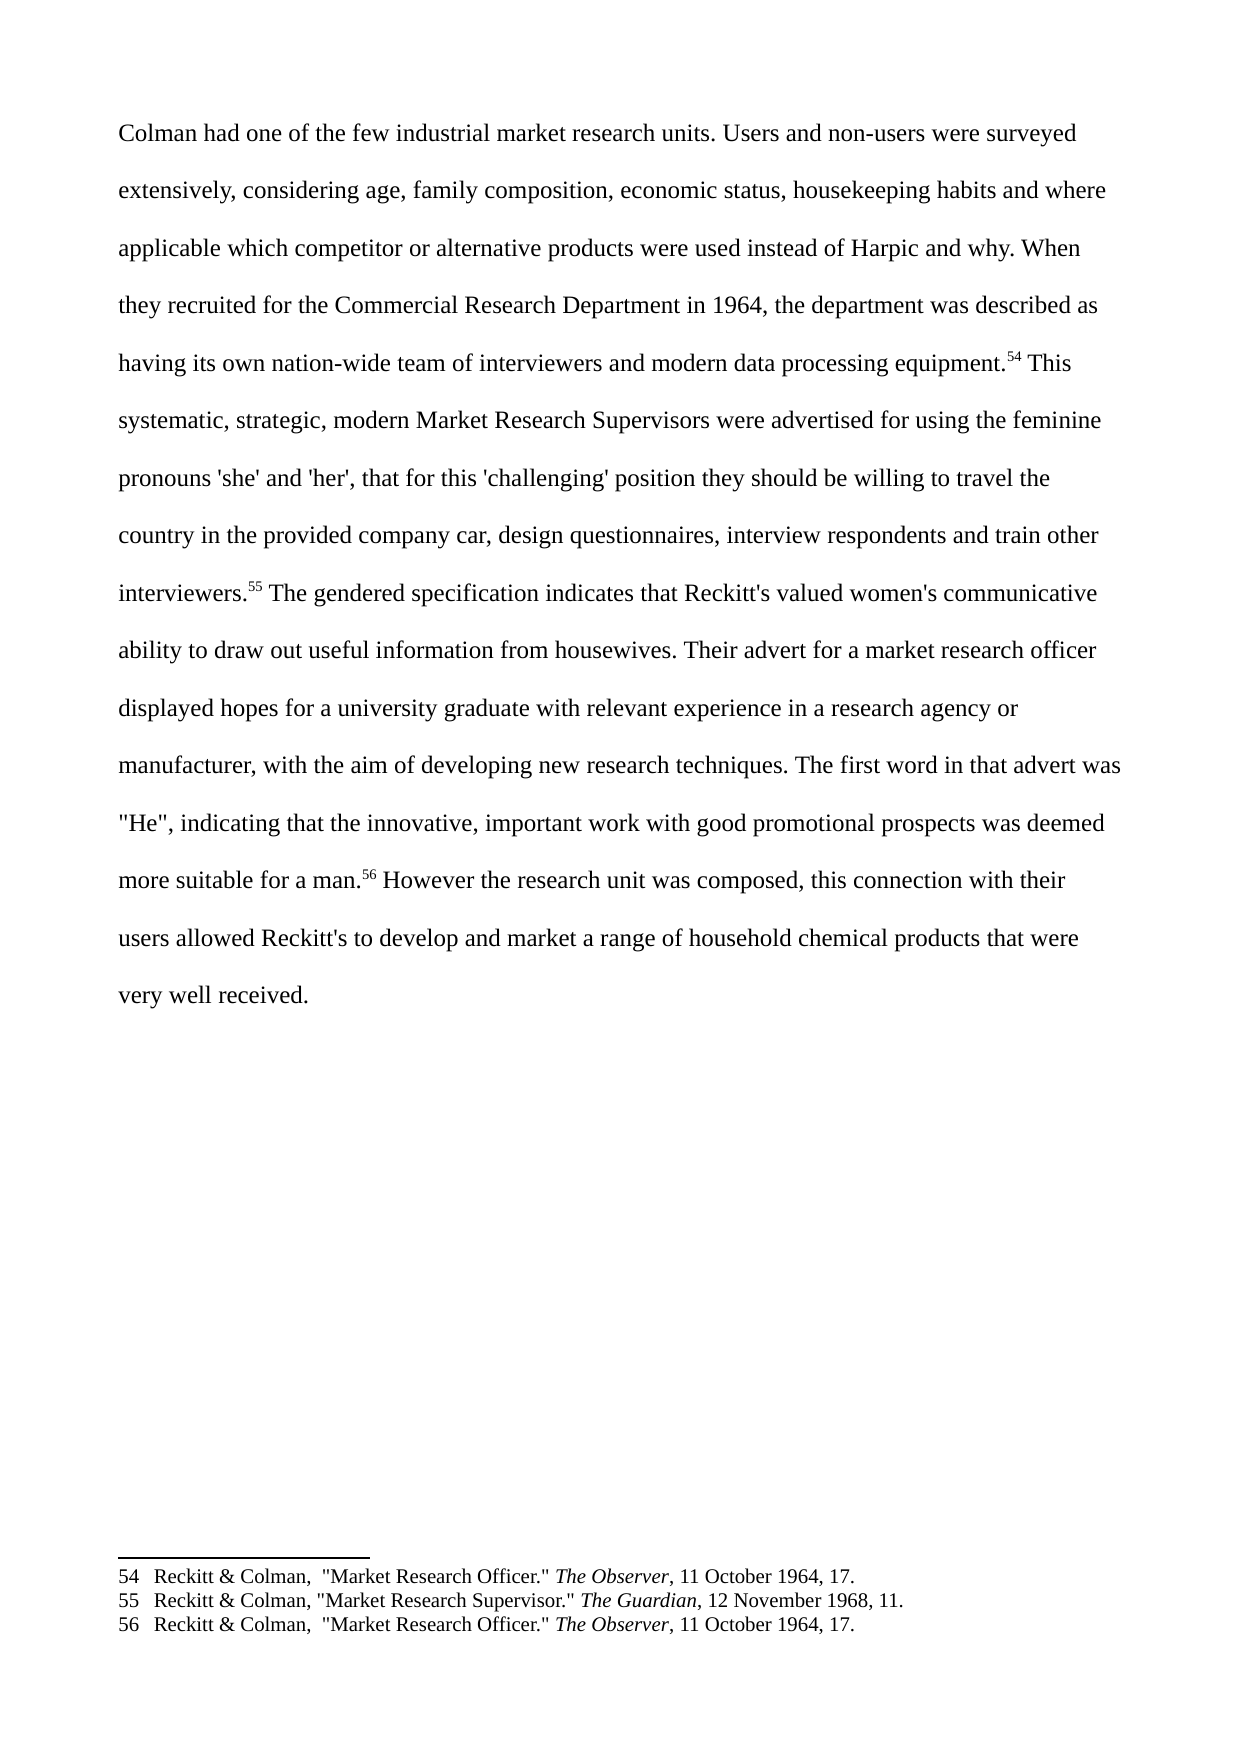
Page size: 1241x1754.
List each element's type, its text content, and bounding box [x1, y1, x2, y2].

text Colman had one of the few industrial market research units. Users and non-users were surveyed extensively, considering age, family composition, economic status, housekeeping habits and where applicable which competitor or alternative products were used instead of Harpic and why. When they recruited for the Commercial Research Department in 1964, the department was described as having its own nation-wide team of interviewers and modern data processing equipment. This systematic, strategic, modern Market Research Supervisors were advertised for using the feminine pronouns 'she' and 'her', that for this 'challenging' position they should be willing to travel the country in the provided company car, design questionnaires, interview respondents and train other interviewers. The gendered specification indicates that Reckitt's valued women's communicative ability to draw out useful information from housewives. Their advert for a market research officer displayed hopes for a university graduate with relevant experience in a research agency or manufacturer, with the aim of developing new research techniques. The first word in that advert was "He", indicating that the innovative, important work with good promotional prospects was deemed more suitable for a man. However the research unit was composed, this connection with their users allowed Reckitt's to develop and market a range of household chemical products that were very well received. [118, 118, 1122, 1009]
text Reckitt & Colman, "Market Research Officer." The Observer, 11 October 1964, 17. [118, 1612, 1122, 1636]
text Reckitt & Colman, "Market Research Officer." The Observer, 11 October 1964, 17. [118, 1564, 1122, 1588]
text Reckitt & Colman, "Market Research Supervisor." The Guardian, 12 November 1968, 11. [118, 1588, 1122, 1612]
